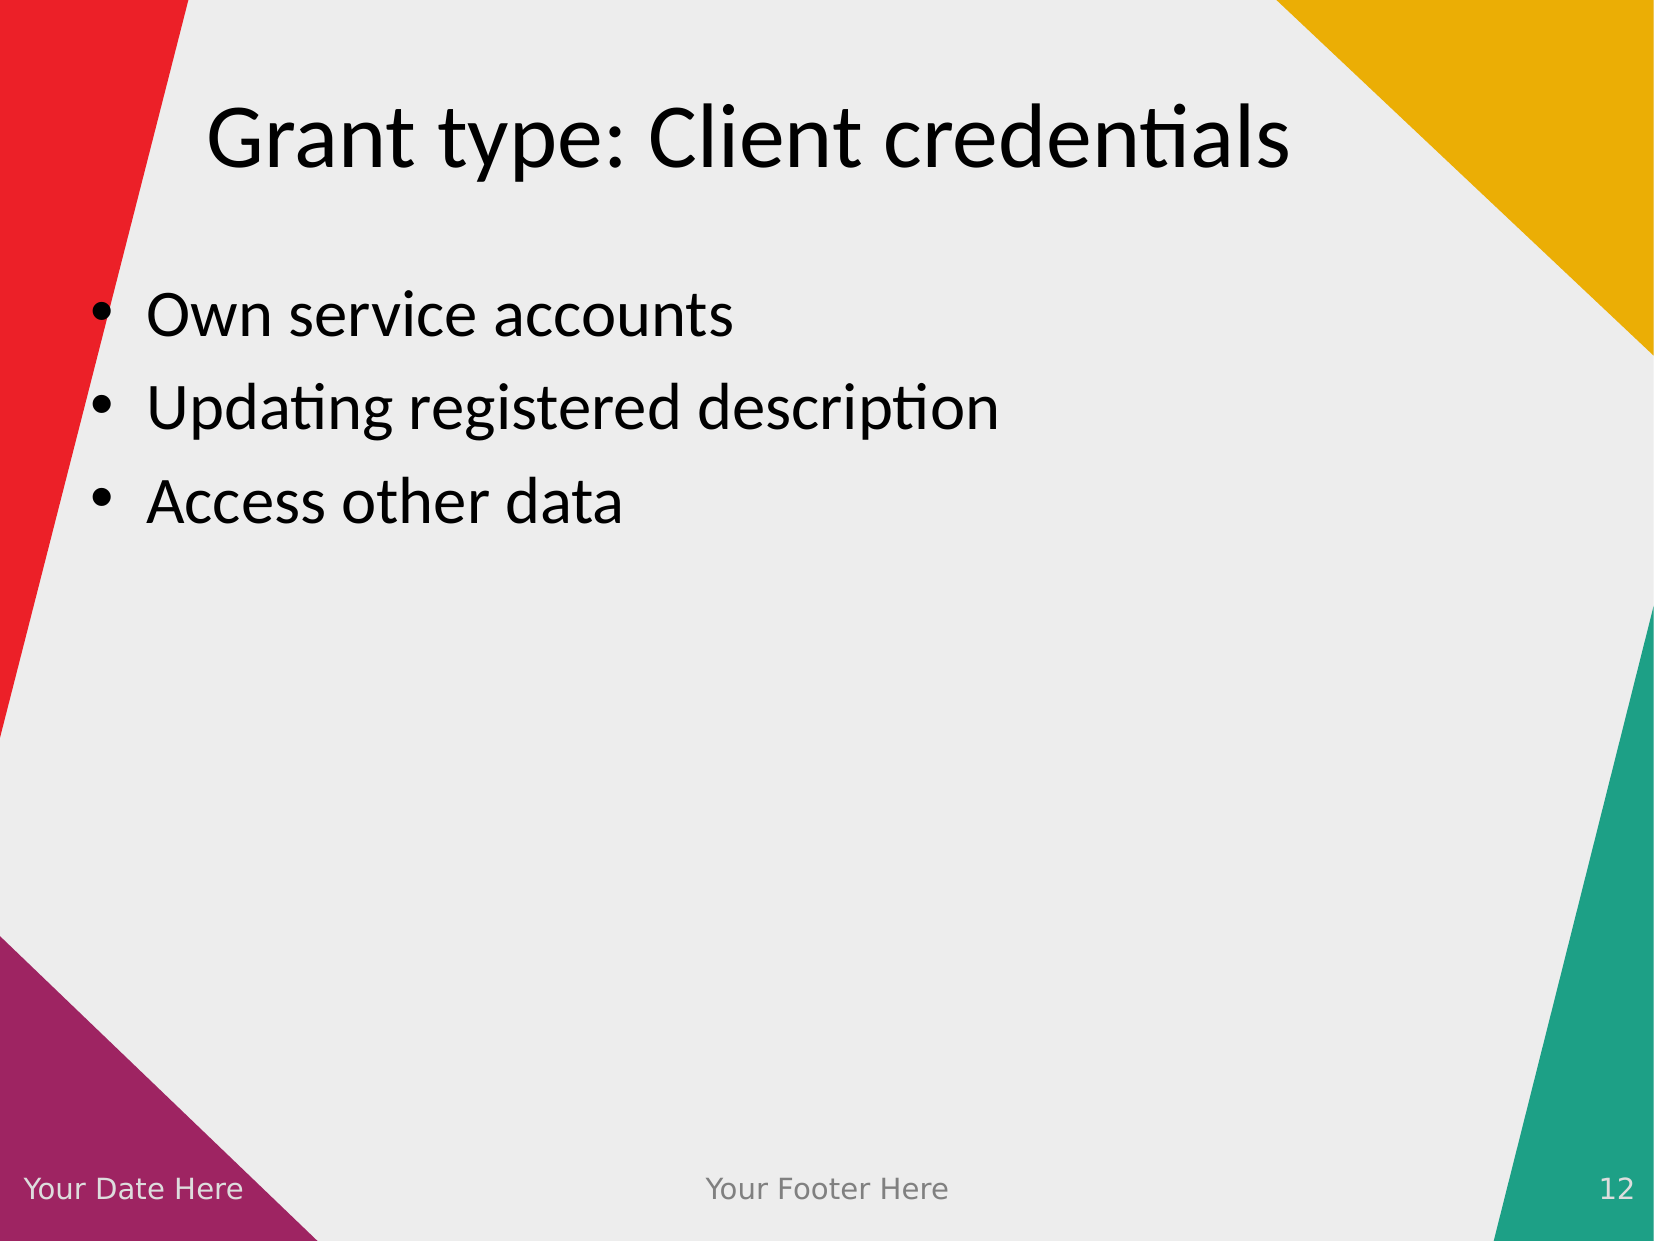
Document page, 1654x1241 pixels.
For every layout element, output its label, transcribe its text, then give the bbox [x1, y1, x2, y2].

list Own service accounts Updating registered description Access other data [75, 262, 1426, 1005]
title Grant type: Client credentials [75, 37, 1426, 226]
